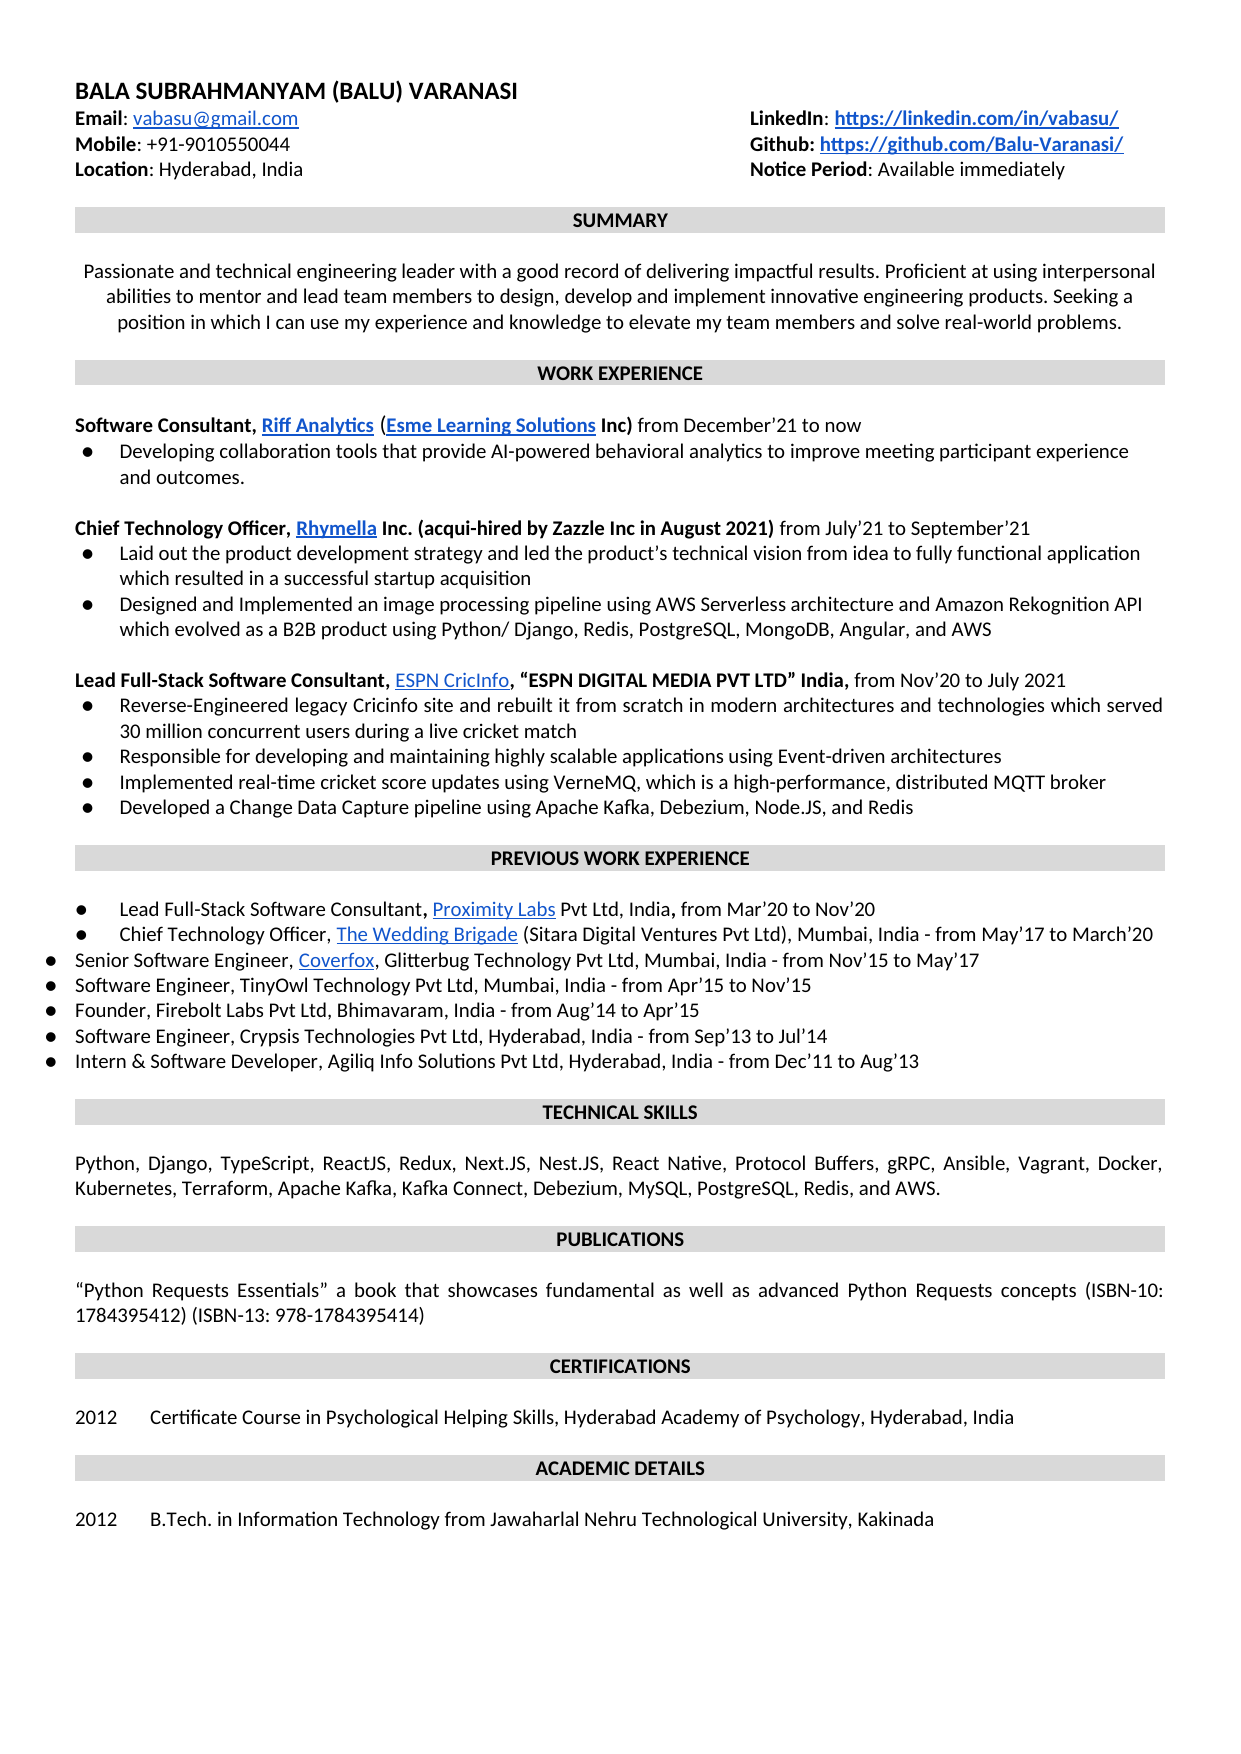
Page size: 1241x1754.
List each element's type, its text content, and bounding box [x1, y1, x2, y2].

list Reverse-Engineered legacy Cricinfo site and rebuilt it from scratch in modern architectures and technologies which served 30 million concurrent users during a live cricket match [81, 693, 1165, 743]
text “Python Requests Essentials” a book that showcases fundamental as well as advanced Python Requests concepts (ISBN-10: 1784395412) (ISBN-13: 978-1784395414) [75, 1277, 1165, 1328]
list Software Engineer, Crypsis Technologies Pvt Ltd, Hyderabad, India - from Sep’13 to Jul’14 [44, 1023, 1165, 1048]
list Developing collaboration tools that provide AI-powered behavioral analytics to improve meeting participant experience and outcomes. [81, 438, 1165, 489]
list Founder, Firebolt Labs Pvt Ltd, Bhimavaram, India - from Aug’14 to Apr’15 [44, 998, 1165, 1023]
text WORK EXPERIENCE [75, 360, 1165, 385]
list Chief Technology Officer, The Wedding Brigade (Sitara Digital Ventures Pvt Ltd), Mumbai, India - from May’17 to March’20 [75, 921, 1165, 947]
list Intern & Software Developer, Agiliq Info Solutions Pvt Ltd, Hyderabad, India - from Dec’11 to Aug’13 [44, 1048, 1165, 1074]
text 2012 Certificate Course in Psychological Helping Skills, Hyderabad Academy of Psychology, Hyderabad, India [75, 1404, 1165, 1430]
text Mobile: +91-9010550044 Github: https://github.com/Balu-Varanasi/ Location: Hyderabad, India Notice Period: Available immediately [75, 131, 1165, 182]
list Senior Software Engineer, Coverfox, Glitterbug Technology Pvt Ltd, Mumbai, India - from Nov’15 to May’17 [44, 947, 1165, 972]
text Passionate and technical engineering leader with a good record of delivering impactful results. Proficient at using interpersonal abilities to mentor and lead team members to design, develop and implement innovative engineering products. Seeking a position in which I can use my experience and knowledge to elevate my team members and solve real-world problems. [75, 258, 1165, 334]
text CERTIFICATIONS [75, 1353, 1165, 1379]
text Python, Django, TypeScript, ReactJS, Redux, Next.JS, Nest.JS, React Native, Protocol Buffers, gRPC, Ansible, Vagrant, Docker, Kubernetes, Terraform, Apache Kafka, Kafka Connect, Debezium, MySQL, PostgreSQL, Redis, and AWS. [75, 1150, 1165, 1201]
text 2012 B.Tech. in Information Technology from Jawaharlal Nehru Technological University, Kakinada [75, 1506, 1165, 1531]
text TECHNICAL SKILLS [75, 1099, 1165, 1125]
list Software Engineer, TinyOwl Technology Pvt Ltd, Mumbai, India - from Apr’15 to Nov’15 [44, 972, 1165, 998]
text ACADEMIC DETAILS [75, 1455, 1165, 1481]
text SUMMARY [75, 207, 1165, 233]
text Chief Technology Officer, Rhymella Inc. (acqui-hired by Zazzle Inc in August 2021) from July’21 to September’21 [75, 515, 1165, 540]
list Lead Full-Stack Software Consultant, Proximity Labs Pvt Ltd, India, from Mar’20 to Nov’20 [75, 896, 1165, 921]
list Laid out the product development strategy and led the product’s technical vision from idea to fully functional application which resulted in a successful startup acquisition [81, 540, 1165, 591]
text BALA SUBRAHMANYAM (BALU) VARANASI [75, 75, 1165, 106]
text PUBLICATIONS [75, 1226, 1165, 1252]
list Designed and Implemented an image processing pipeline using AWS Serverless architecture and Amazon Rekognition API which evolved as a B2B product using Python/ Django, Redis, PostgreSQL, MongoDB, Angular, and AWS [81, 591, 1165, 642]
text Lead Full-Stack Software Consultant, ESPN CricInfo, “ESPN DIGITAL MEDIA PVT LTD” India, from Nov’20 to July 2021 [75, 667, 1165, 693]
list Implemented real-time cricket score updates using VerneMQ, which is a high-performance, distributed MQTT broker [81, 769, 1165, 794]
text Software Consultant, Riff Analytics (Esme Learning Solutions Inc) from December’21 to now [75, 411, 1165, 438]
text PREVIOUS WORK EXPERIENCE [75, 845, 1165, 871]
list Responsible for developing and maintaining highly scalable applications using Event-driven architectures [81, 743, 1165, 769]
list Developed a Change Data Capture pipeline using Apache Kafka, Debezium, Node.JS, and Redis [81, 794, 1165, 820]
text Email: vabasu@gmail.com LinkedIn: https://linkedin.com/in/vabasu/ [75, 106, 1165, 131]
